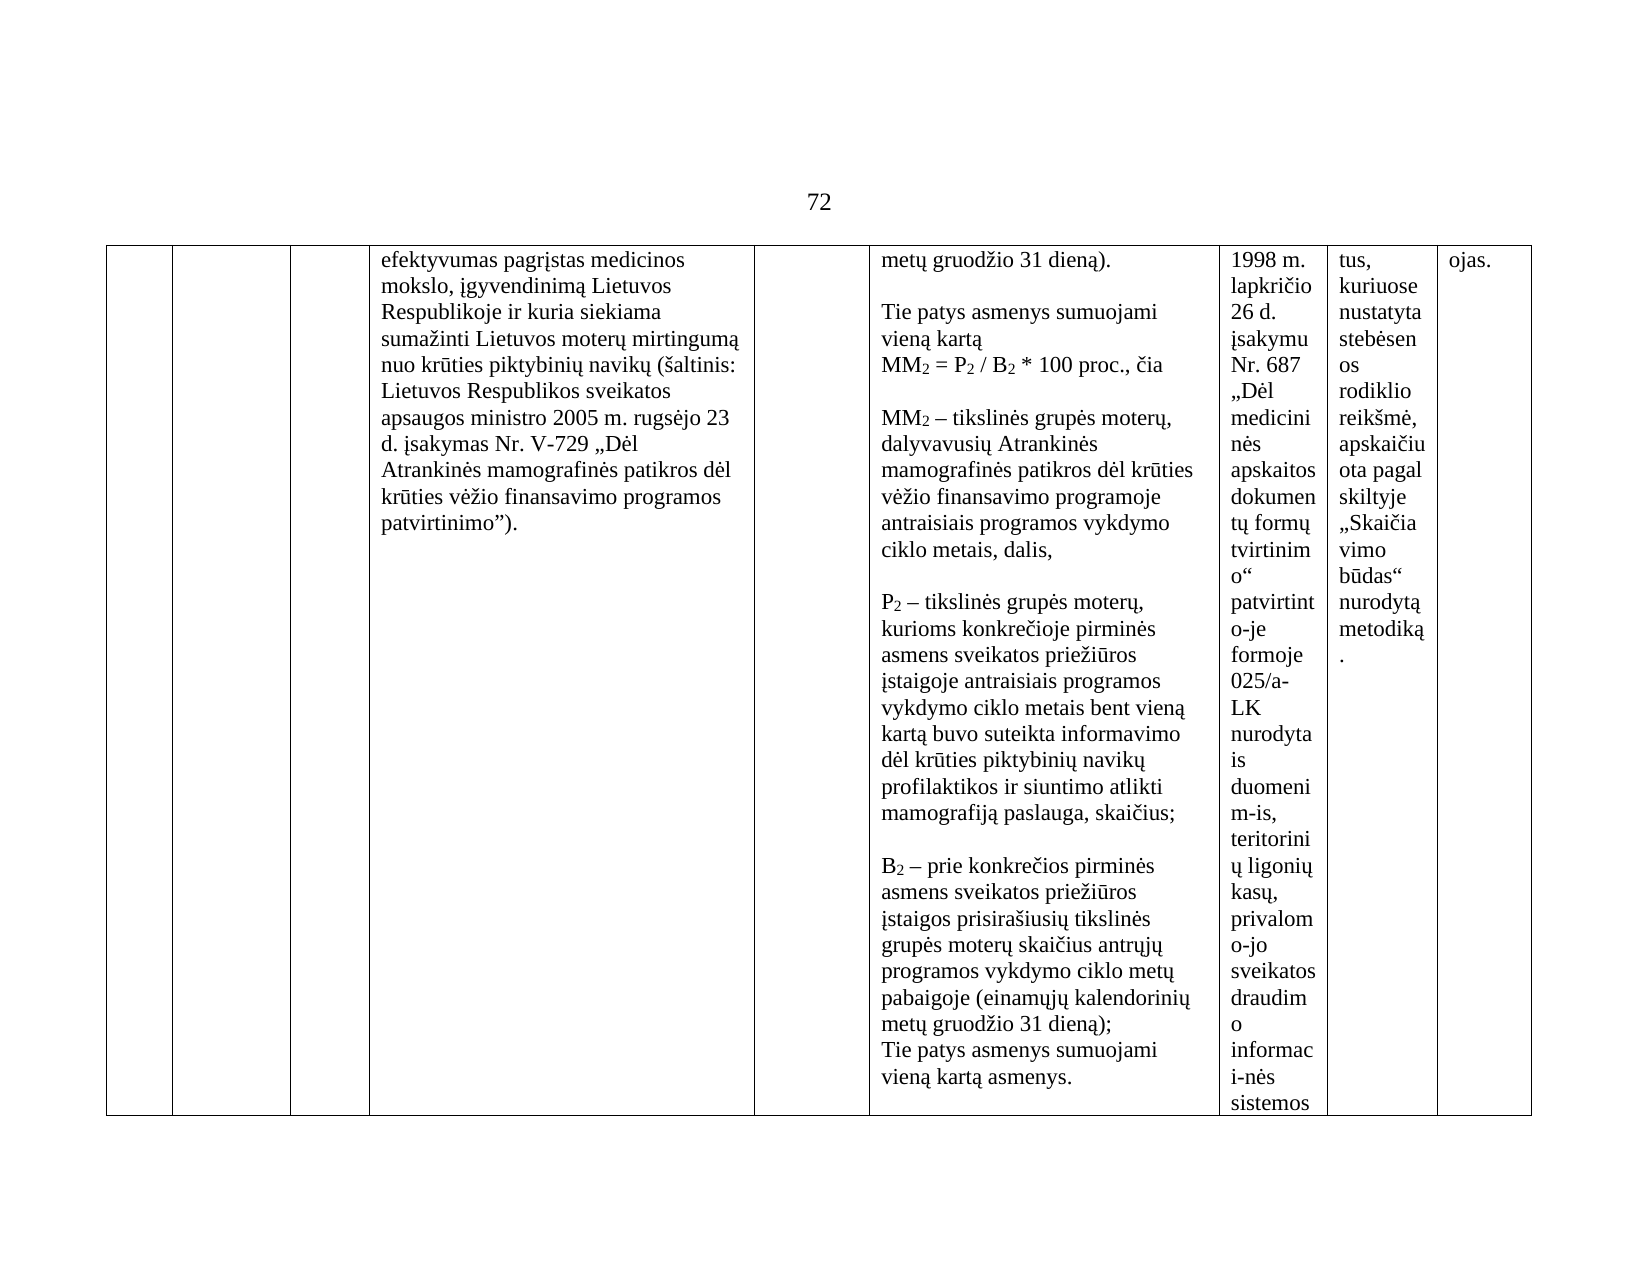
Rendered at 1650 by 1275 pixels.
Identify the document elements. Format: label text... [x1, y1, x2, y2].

table_cell [755, 246, 869, 1115]
table_cell tus, kuriuose nustatyta stebėsenos rodiklio reikšmė, apskaičiuota pagal skiltyje „Skaičiavimo būdas“ nurodytą metodiką. [1328, 246, 1437, 1115]
table_cell metų gruodžio 31 dieną). Tie patys asmenys sumuojami vieną kartą MM2 = P2 / B2 * 100 proc., čia MM2 – tikslinės grupės moterų, dalyvavusių Atrankinės mamografinės patikros dėl krūties vėžio finansavimo programoje antraisiais programos vykdymo ciklo metais, dalis, P2 – tikslinės grupės moterų, kurioms konkrečioje pirminės asmens sveikatos priežiūros įstaigoje antraisiais programos vykdymo ciklo metais bent vieną kartą buvo suteikta informavimo dėl krūties piktybinių navikų profilaktikos ir siuntimo atlikti mamografiją paslauga, skaičius; B2 – prie konkrečios pirminės asmens sveikatos priežiūros įstaigos prisirašiusių tikslinės grupės moterų skaičius antrųjų programos vykdymo ciklo metų pabaigoje (einamųjų kalendorinių metų gruodžio 31 dieną); Tie patys asmenys sumuojami vieną kartą asmenys. [870, 246, 1219, 1115]
table_cell ojas. [1438, 246, 1531, 1115]
table_cell [173, 246, 290, 1115]
table_cell [107, 246, 172, 1115]
table_cell 1998 m. lapkričio 26 d. įsakymu Nr. 687 „Dėl medicininės apskaitos dokumentų formų tvirtinimo“ patvirtinto-je formoje 025/a-LK nurodytais duomenim-is, teritorinių ligonių kasų, privalomo-jo sveikatos draudimo informaci-nės sistemos [1220, 246, 1327, 1115]
table_cell [291, 246, 369, 1115]
table_cell efektyvumas pagrįstas medicinos mokslo, įgyvendinimą Lietuvos Respublikoje ir kuria siekiama sumažinti Lietuvos moterų mirtingumą nuo krūties piktybinių navikų (šaltinis: Lietuvos Respublikos sveikatos apsaugos ministro 2005 m. rugsėjo 23 d. įsakymas Nr. V-729 „Dėl Atrankinės mamografinės patikros dėl krūties vėžio finansavimo programos patvirtinimo”). [370, 246, 754, 1115]
